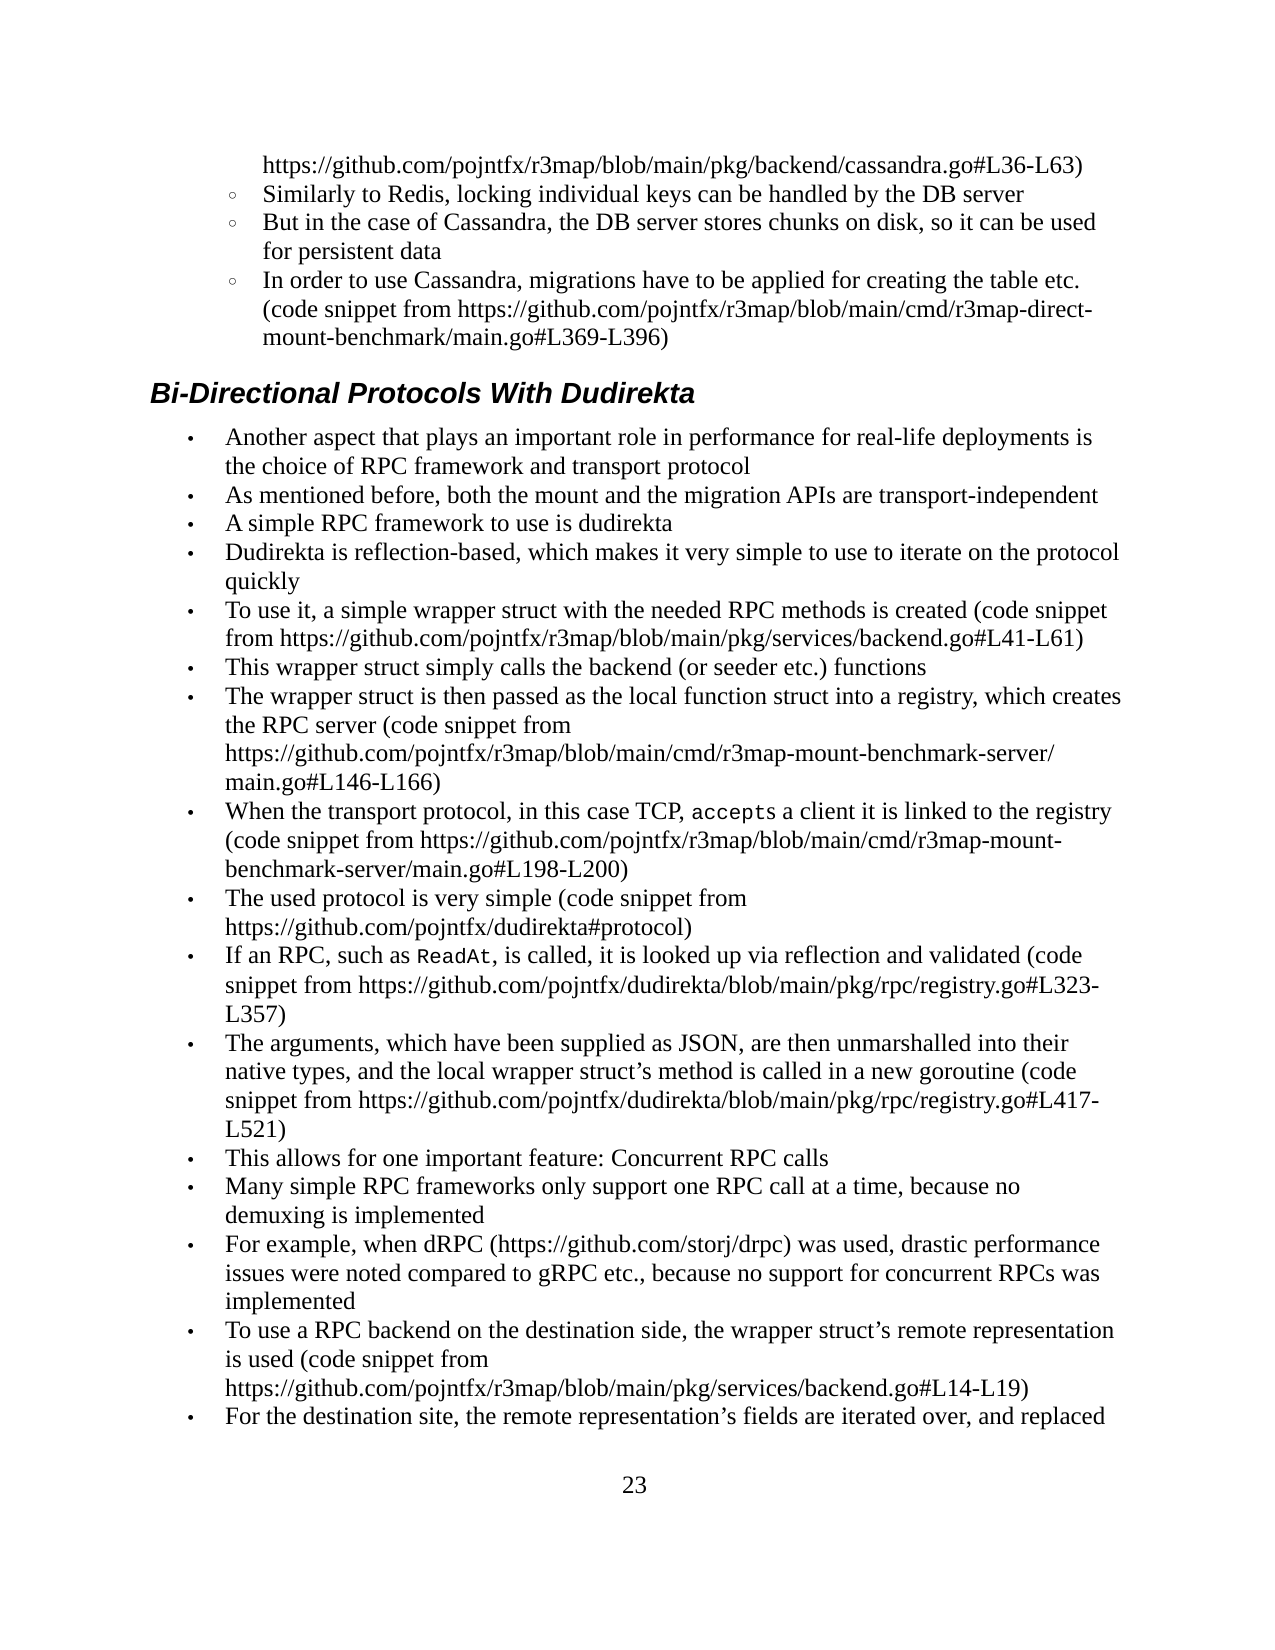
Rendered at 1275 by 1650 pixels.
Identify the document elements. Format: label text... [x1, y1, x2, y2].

list The wrapper struct is then passed as the local function struct into a registry, which creates the RPC server (code snippet from https://github.com/pojntfx/r3map/blob/main/cmd/r3map-mount-benchmark-server/main.go#L146-L166) [187, 681, 1125, 796]
list https://github.com/pojntfx/r3map/blob/main/pkg/backend/cassandra.go#L36-L63) [225, 150, 1125, 179]
list A simple RPC framework to use is dudirekta [187, 508, 1125, 537]
list To use it, a simple wrapper struct with the needed RPC methods is created (code snippet from https://github.com/pojntfx/r3map/blob/main/pkg/services/backend.go#L41-L61) [187, 595, 1125, 652]
list This allows for one important feature: Concurrent RPC calls [187, 1143, 1125, 1171]
list The used protocol is very simple (code snippet from https://github.com/pojntfx/dudirekta#protocol) [187, 883, 1125, 941]
list Similarly to Redis, locking individual keys can be handled by the DB server [225, 179, 1125, 207]
list If an RPC, such as ReadAt, is called, it is looked up via reflection and validated (code snippet from https://github.com/pojntfx/dudirekta/blob/main/pkg/rpc/registry.go#L323-L357) [187, 941, 1125, 1028]
list But in the case of Cassandra, the DB server stores chunks on disk, so it can be used for persistent data [225, 207, 1125, 265]
list In order to use Cassandra, migrations have to be applied for creating the table etc. (code snippet from https://github.com/pojntfx/r3map/blob/main/cmd/r3map-direct-mount-benchmark/main.go#L369-L396) [225, 265, 1125, 351]
list This wrapper struct simply calls the backend (or seeder etc.) functions [187, 652, 1125, 681]
list Many simple RPC frameworks only support one RPC call at a time, because no demuxing is implemented [187, 1171, 1125, 1229]
subtitle Bi-Directional Protocols With Dudirekta [150, 376, 1125, 410]
list For example, when dRPC (https://github.com/storj/drpc) was used, drastic performance issues were noted compared to gRPC etc., because no support for concurrent RPCs was implemented [187, 1229, 1125, 1315]
list The arguments, which have been supplied as JSON, are then unmarshalled into their native types, and the local wrapper struct’s method is called in a new goroutine (code snippet from https://github.com/pojntfx/dudirekta/blob/main/pkg/rpc/registry.go#L417-L521) [187, 1028, 1125, 1143]
list For the destination site, the remote representation’s fields are iterated over, and replaced [187, 1401, 1125, 1430]
list To use a RPC backend on the destination side, the wrapper struct’s remote representation is used (code snippet from https://github.com/pojntfx/r3map/blob/main/pkg/services/backend.go#L14-L19) [187, 1315, 1125, 1401]
list Another aspect that plays an important role in performance for real-life deployments is the choice of RPC framework and transport protocol [187, 422, 1125, 480]
list Dudirekta is reflection-based, which makes it very simple to use to iterate on the protocol quickly [187, 537, 1125, 595]
list When the transport protocol, in this case TCP, accepts a client it is linked to the registry (code snippet from https://github.com/pojntfx/r3map/blob/main/cmd/r3map-mount-benchmark-server/main.go#L198-L200) [187, 796, 1125, 883]
list As mentioned before, both the mount and the migration APIs are transport-independent [187, 480, 1125, 508]
